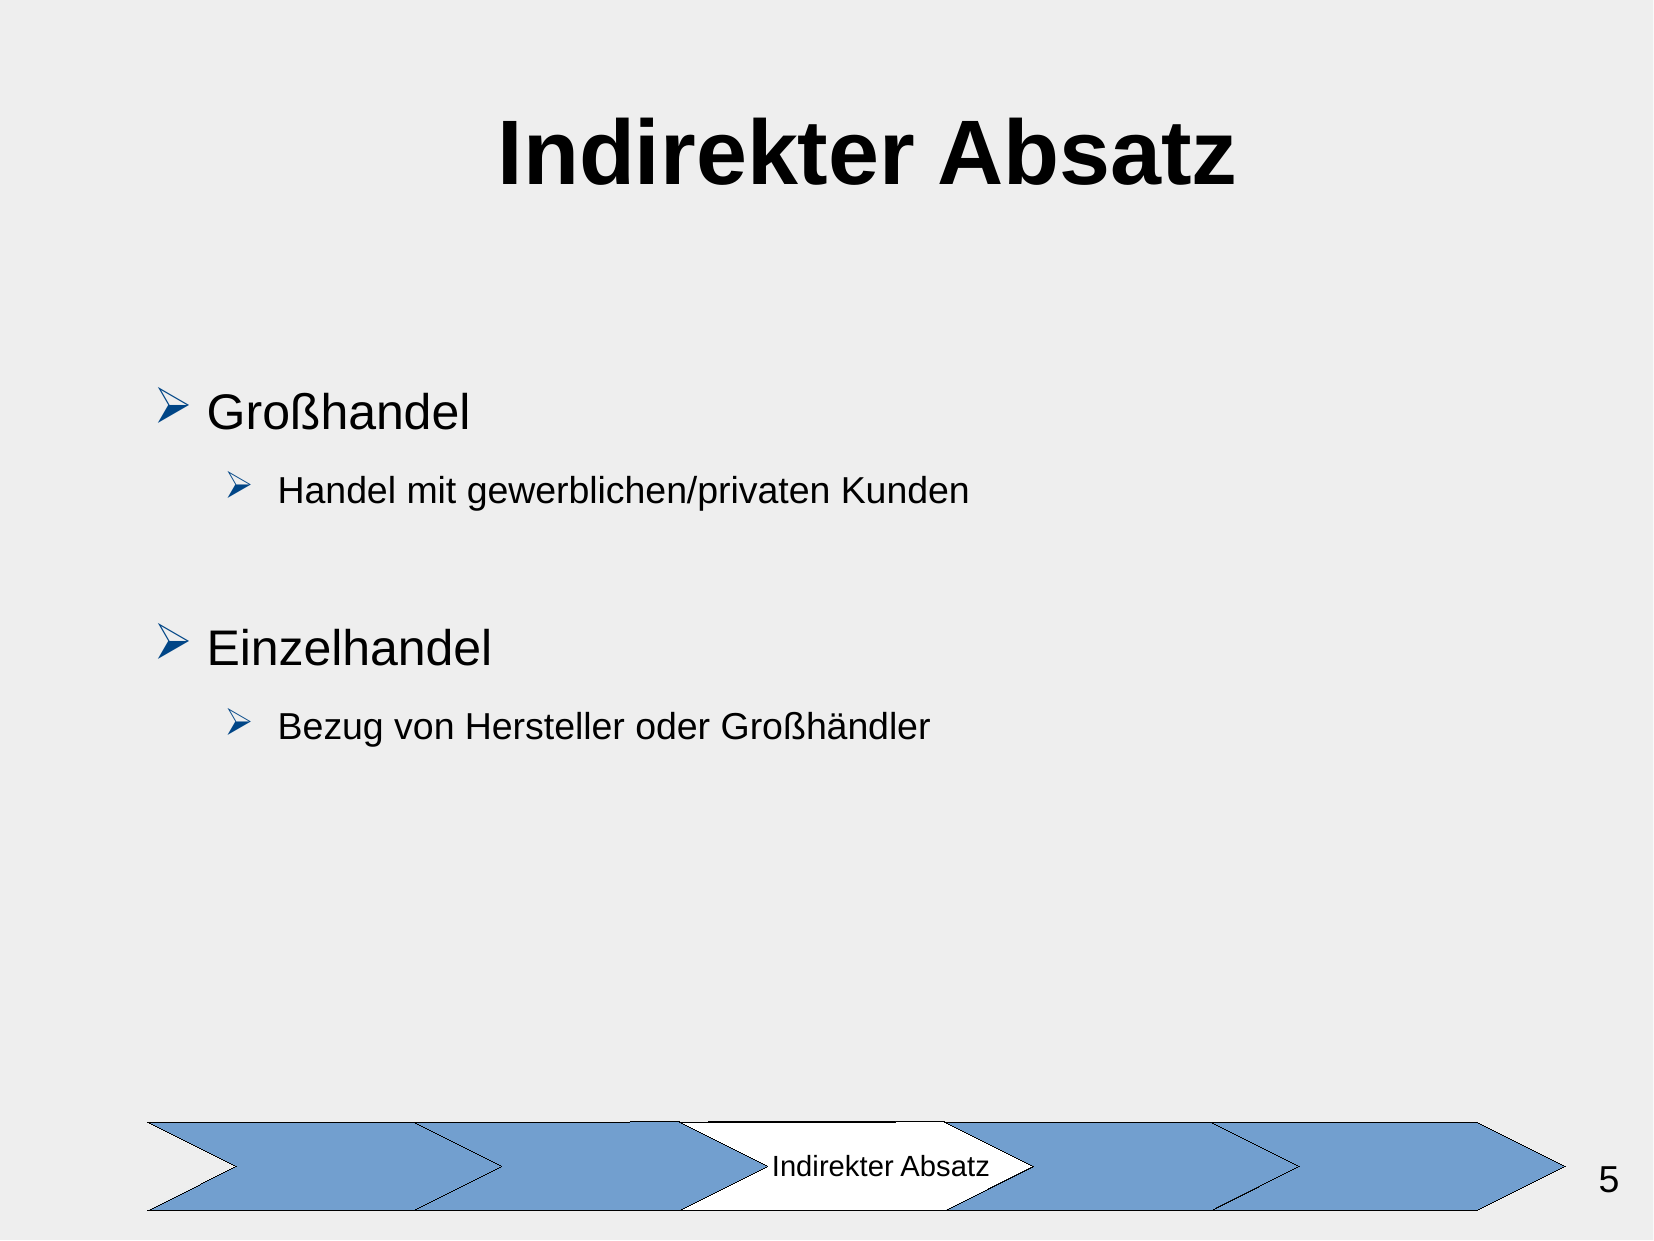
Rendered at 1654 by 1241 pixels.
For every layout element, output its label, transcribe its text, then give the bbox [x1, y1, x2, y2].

text_box Indirekter Absatz [681, 1121, 1032, 1211]
list Großhandel Handel mit gewerblichen/privaten Kunden Einzelhandel Bezug von Hersteller oder Großhändler [135, 383, 1625, 1104]
text_box [147, 1121, 768, 1211]
title Indirekter Absatz [124, 49, 1613, 257]
text_box [944, 1122, 1566, 1211]
text_box [1583, 1151, 1654, 1209]
